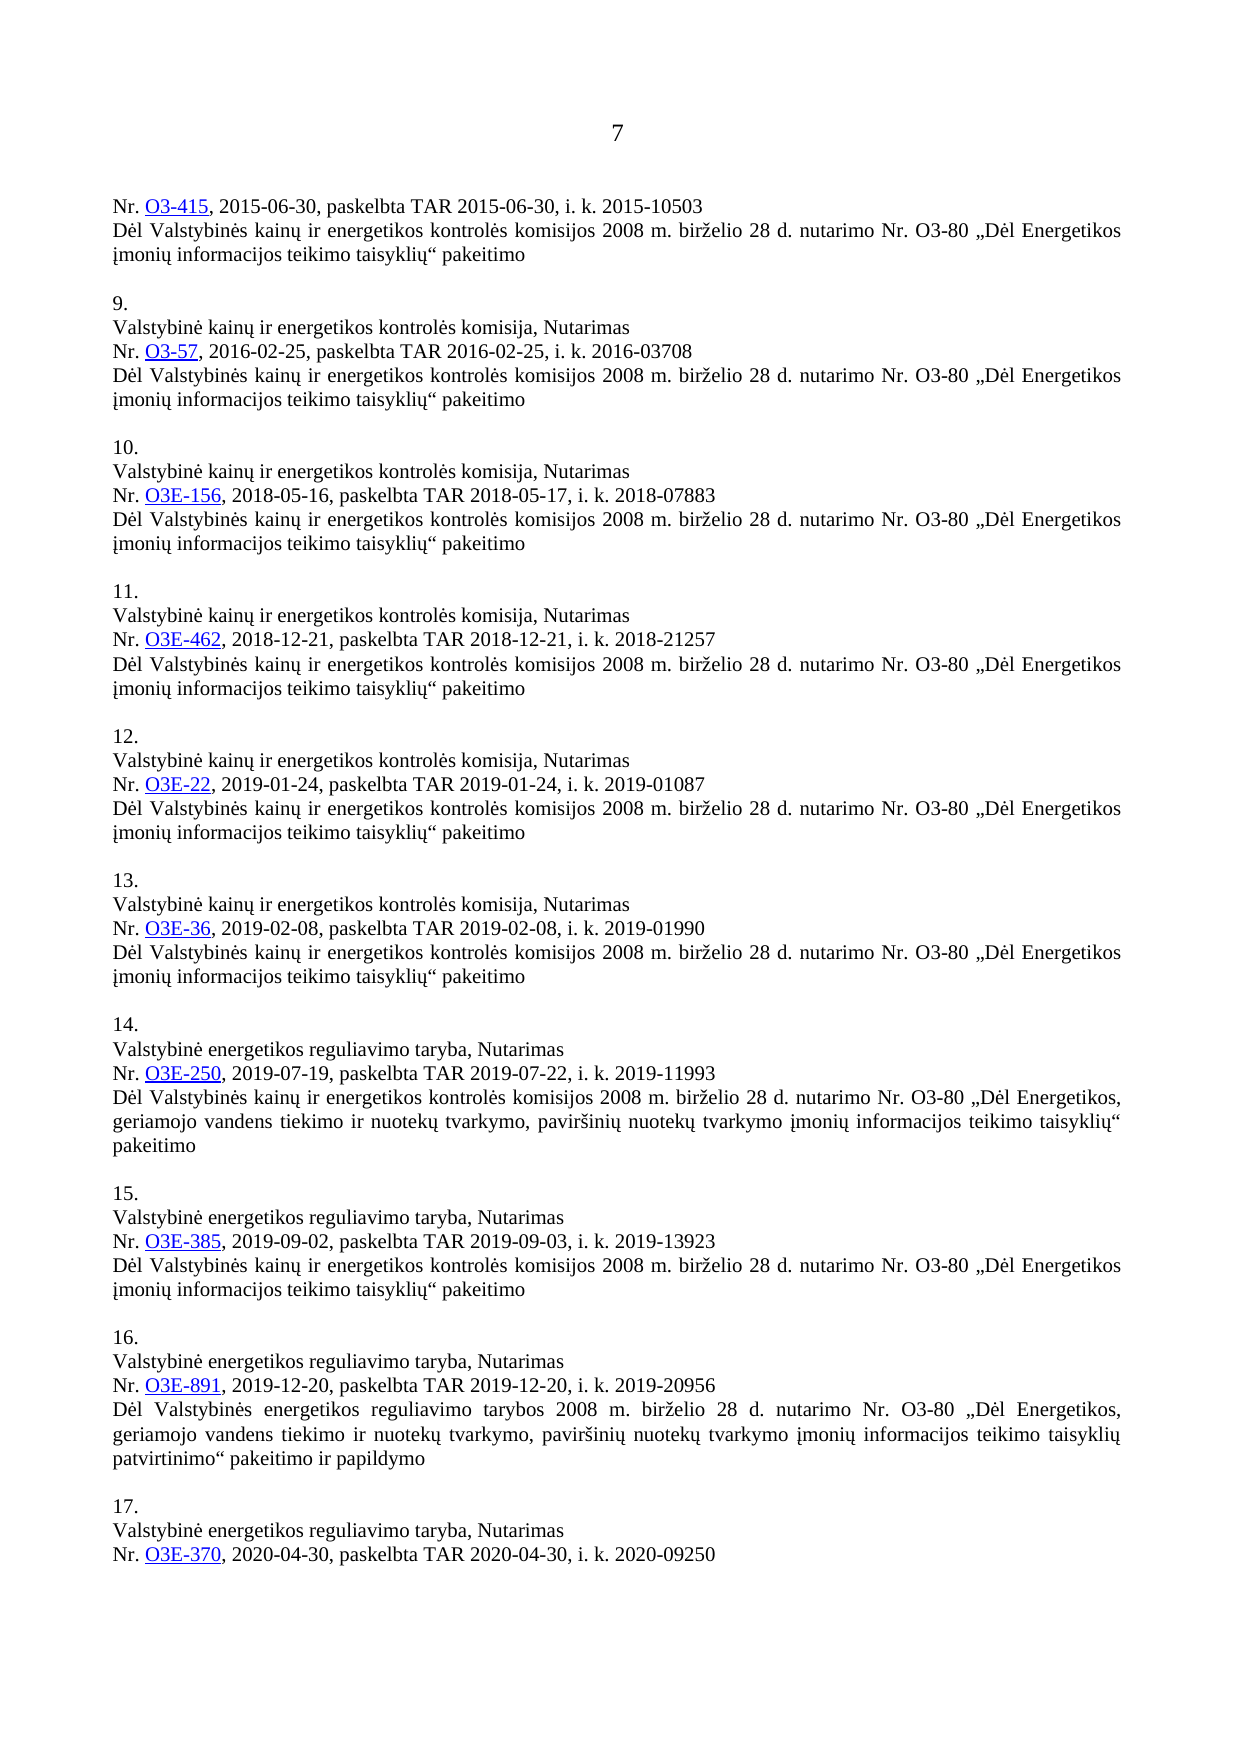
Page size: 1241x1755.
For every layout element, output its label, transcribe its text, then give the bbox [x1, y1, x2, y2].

text Dėl Valstybinės kainų ir energetikos kontrolės komisijos 2008 m. birželio 28 d. nutarimo Nr. O3-80 „Dėl Energetikos įmonių informacijos teikimo taisyklių“ pakeitimo [112, 796, 1122, 844]
text Dėl Valstybinės kainų ir energetikos kontrolės komisijos 2008 m. birželio 28 d. nutarimo Nr. O3-80 „Dėl Energetikos įmonių informacijos teikimo taisyklių“ pakeitimo [112, 1253, 1122, 1301]
text Valstybinė kainų ir energetikos kontrolės komisija, Nutarimas [112, 314, 1122, 339]
text Valstybinė energetikos reguliavimo taryba, Nutarimas [112, 1205, 1122, 1229]
text Dėl Valstybinės kainų ir energetikos kontrolės komisijos 2008 m. birželio 28 d. nutarimo Nr. O3-80 „Dėl Energetikos įmonių informacijos teikimo taisyklių“ pakeitimo [112, 651, 1122, 699]
text Nr. O3-57, 2016-02-25, paskelbta TAR 2016-02-25, i. k. 2016-03708 [112, 339, 1122, 363]
text Dėl Valstybinės kainų ir energetikos kontrolės komisijos 2008 m. birželio 28 d. nutarimo Nr. O3-80 „Dėl Energetikos įmonių informacijos teikimo taisyklių“ pakeitimo [112, 507, 1122, 555]
text Dėl Valstybinės kainų ir energetikos kontrolės komisijos 2008 m. birželio 28 d. nutarimo Nr. O3-80 „Dėl Energetikos įmonių informacijos teikimo taisyklių“ pakeitimo [112, 940, 1122, 988]
text Dėl Valstybinės energetikos reguliavimo tarybos 2008 m. birželio 28 d. nutarimo Nr. O3-80 „Dėl Energetikos, geriamojo vandens tiekimo ir nuotekų tvarkymo, paviršinių nuotekų tvarkymo įmonių informacijos teikimo taisyklių patvirtinimo“ pakeitimo ir papildymo [112, 1397, 1122, 1469]
text Dėl Valstybinės kainų ir energetikos kontrolės komisijos 2008 m. birželio 28 d. nutarimo Nr. O3-80 „Dėl Energetikos, geriamojo vandens tiekimo ir nuotekų tvarkymo, paviršinių nuotekų tvarkymo įmonių informacijos teikimo taisyklių“ pakeitimo [112, 1084, 1122, 1157]
text Nr. O3-415, 2015-06-30, paskelbta TAR 2015-06-30, i. k. 2015-10503 [112, 194, 1122, 218]
text Nr. O3E-385, 2019-09-02, paskelbta TAR 2019-09-03, i. k. 2019-13923 [112, 1229, 1122, 1253]
text 15. [112, 1181, 1122, 1205]
text Valstybinė energetikos reguliavimo taryba, Nutarimas [112, 1349, 1122, 1373]
text Valstybinė energetikos reguliavimo taryba, Nutarimas [112, 1518, 1122, 1542]
text Valstybinė kainų ir energetikos kontrolės komisija, Nutarimas [112, 892, 1122, 916]
text Nr. O3E-22, 2019-01-24, paskelbta TAR 2019-01-24, i. k. 2019-01087 [112, 772, 1122, 796]
text Nr. O3E-36, 2019-02-08, paskelbta TAR 2019-02-08, i. k. 2019-01990 [112, 916, 1122, 940]
text 16. [112, 1325, 1122, 1349]
text Nr. O3E-370, 2020-04-30, paskelbta TAR 2020-04-30, i. k. 2020-09250 [112, 1542, 1122, 1566]
text 10. [112, 435, 1122, 459]
text Nr. O3E-156, 2018-05-16, paskelbta TAR 2018-05-17, i. k. 2018-07883 [112, 483, 1122, 507]
text 12. [112, 724, 1122, 748]
text Nr. O3E-462, 2018-12-21, paskelbta TAR 2018-12-21, i. k. 2018-21257 [112, 627, 1122, 651]
text Nr. O3E-891, 2019-12-20, paskelbta TAR 2019-12-20, i. k. 2019-20956 [112, 1373, 1122, 1397]
text 11. [112, 579, 1122, 603]
text 13. [112, 868, 1122, 892]
text 9. [112, 291, 1122, 314]
text Dėl Valstybinės kainų ir energetikos kontrolės komisijos 2008 m. birželio 28 d. nutarimo Nr. O3-80 „Dėl Energetikos įmonių informacijos teikimo taisyklių“ pakeitimo [112, 363, 1122, 411]
text Valstybinė energetikos reguliavimo taryba, Nutarimas [112, 1036, 1122, 1061]
text Valstybinė kainų ir energetikos kontrolės komisija, Nutarimas [112, 748, 1122, 772]
text 17. [112, 1494, 1122, 1518]
text Valstybinė kainų ir energetikos kontrolės komisija, Nutarimas [112, 459, 1122, 483]
text Dėl Valstybinės kainų ir energetikos kontrolės komisijos 2008 m. birželio 28 d. nutarimo Nr. O3-80 „Dėl Energetikos įmonių informacijos teikimo taisyklių“ pakeitimo [112, 218, 1122, 266]
text Nr. O3E-250, 2019-07-19, paskelbta TAR 2019-07-22, i. k. 2019-11993 [112, 1061, 1122, 1084]
text Valstybinė kainų ir energetikos kontrolės komisija, Nutarimas [112, 603, 1122, 627]
text 14. [112, 1012, 1122, 1036]
